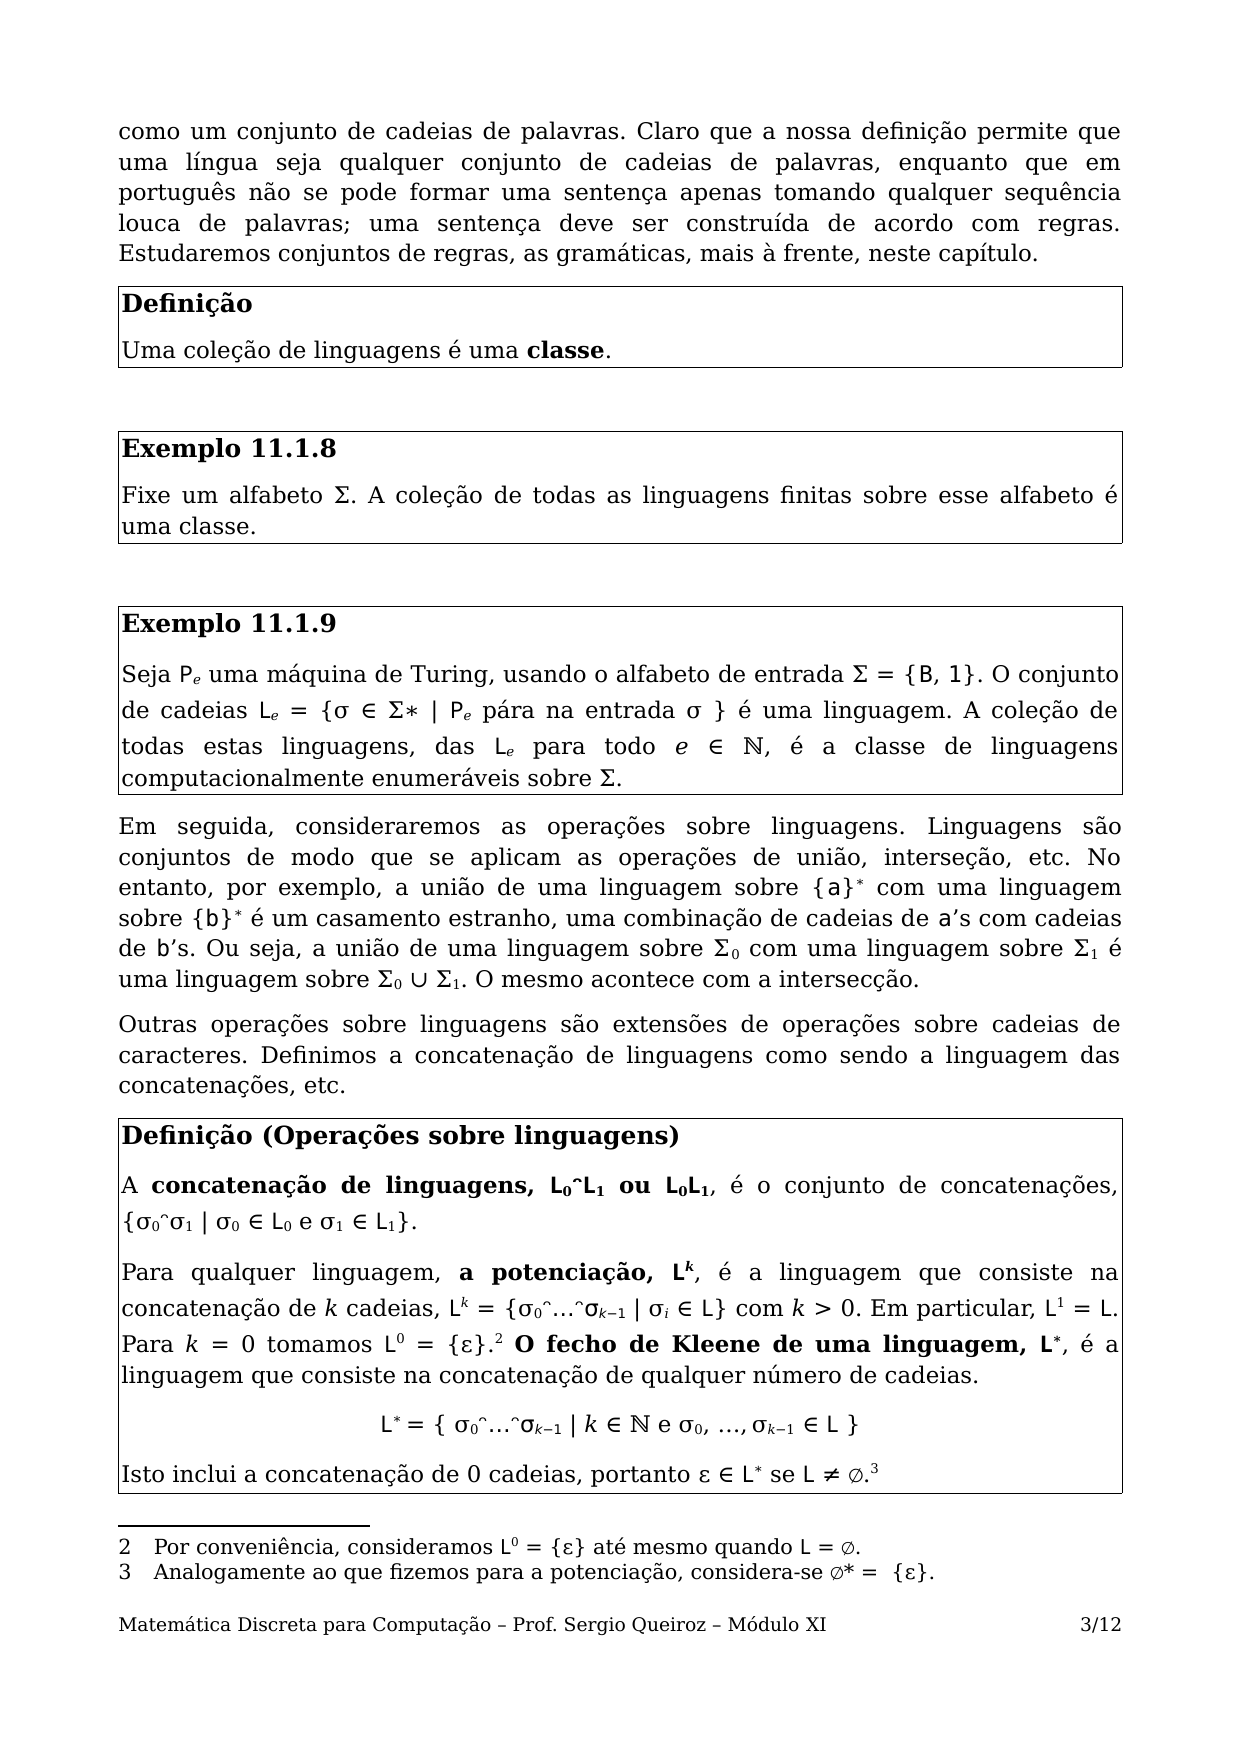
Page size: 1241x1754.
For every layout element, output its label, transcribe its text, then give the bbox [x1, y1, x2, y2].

text Exemplo 11.1.9 [119, 607, 1122, 639]
text Definição (Operações sobre linguagens) [119, 1119, 1122, 1150]
text A concatenação de linguagens, L0ᵔL1 ou L0L1, é o conjunto de concatenações, {σ0ᵔσ1 | σ0 ∈ L0 e σ1 ∈ L1}. [119, 1166, 1122, 1236]
text como um conjunto de cadeias de palavras. Claro que a nossa definição permite que uma língua seja qualquer conjunto de cadeias de palavras, enquanto que em português não se pode formar uma sentença apenas tomando qualquer sequência louca de palavras; uma sentença deve ser construída de acordo com regras. Estudaremos conjuntos de regras, as gramáticas, mais à frente, neste capítulo. [118, 118, 1122, 267]
text Em seguida, consideraremos as operações sobre linguagens. Linguagens são conjuntos de modo que se aplicam as operações de união, interseção, etc. No entanto, por exemplo, a união de uma linguagem sobre {a}∗ com uma linguagem sobre {b}∗ é um casamento estranho, uma combinação de cadeias de a’s com cadeias de b’s. Ou seja, a união de uma linguagem sobre Σ0 com uma linguagem sobre Σ1 é uma linguagem sobre Σ0 ∪ Σ1. O mesmo acontece com a intersecção. [118, 813, 1122, 993]
text Uma coleção de linguagens é uma classe. [119, 334, 1122, 367]
text Outras operações sobre linguagens são extensões de operações sobre cadeias de caracteres. Definimos a concatenação de linguagens como sendo a linguagem das concatenações, etc. [118, 1011, 1122, 1099]
text Definição [119, 287, 1122, 318]
text L∗ = { σ0ᵔ…ᵔσk−1 | k ∈ ℕ e σ0, …, σk−1 ∈ L } [119, 1405, 1122, 1439]
text Isto inclui a concatenação de 0 cadeias, portanto ε ∈ L∗ se L ≠ ∅. [119, 1455, 1122, 1493]
text Seja Pe uma máquina de Turing, usando o alfabeto de entrada Σ = {B, 1}. O conjunto de cadeias Le = {σ ∈ Σ∗ | Pe pára na entrada σ } é uma linguagem. A coleção de todas estas linguagens, das Le para todo e ∈ ℕ, é a classe de linguagens computacionalmente enumeráveis sobre Σ. [119, 655, 1122, 794]
text Fixe um alfabeto Σ. A coleção de todas as linguagens finitas sobre esse alfabeto é uma classe. [119, 479, 1122, 543]
text Para qualquer linguagem, a potenciação, Lk, é a linguagem que consiste na concatenação de k cadeias, Lk = {σ0ᵔ…ᵔσk−1 | σi ∈ L} com k > 0. Em particular, L1 = L. Para k = 0 tomamos L0 = {ε}. O fecho de Kleene de uma linguagem, L∗, é a linguagem que consiste na concatenação de qualquer número de cadeias. [119, 1253, 1122, 1389]
text Exemplo 11.1.8 [119, 432, 1122, 463]
text Por conveniência, consideramos L0 = {ε} até mesmo quando L = ∅. [118, 1532, 1122, 1560]
text Analogamente ao que fizemos para a potenciação, considera-se ∅* = {ε}. [118, 1560, 1122, 1584]
